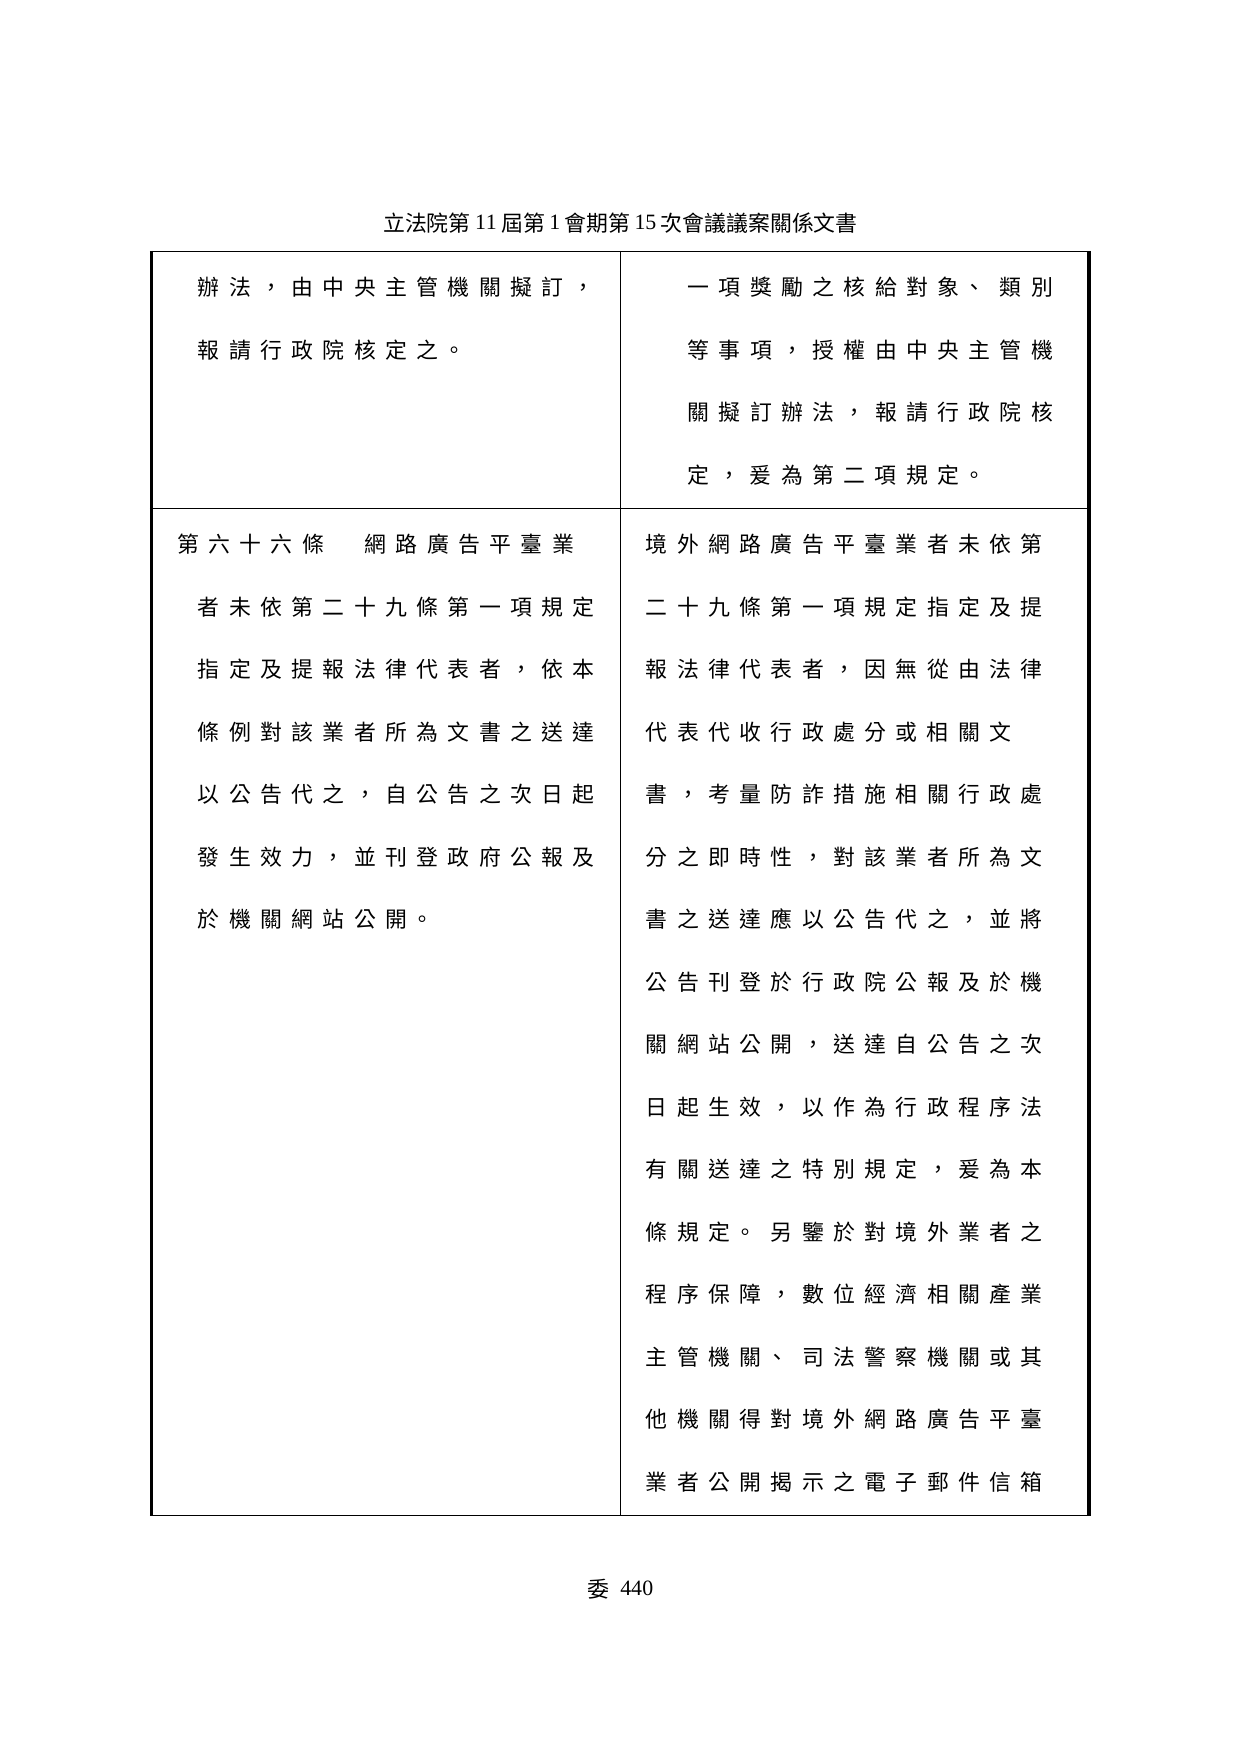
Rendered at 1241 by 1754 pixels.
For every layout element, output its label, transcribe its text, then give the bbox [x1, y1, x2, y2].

table_cell 一項獎勵之核給對象、類別等事項，授權由中央主管機關擬訂辦法，報請行政院核定，爰為第二項規定。 [621, 252, 1087, 508]
table_cell 辦法，由中央主管機關擬訂，報請行政院核定之。 [153, 252, 620, 508]
table_cell 境外網路廣告平臺業者未依第二十九條第一項規定指定及提報法律代表者，因無從由法律代表代收行政處分或相關文書，考量防詐措施相關行政處分之即時性，對該業者所為文書之送達應以公告代之，並將公告刊登於行政院公報及於機關網站公開，送達自公告之次日起生效，以作為行政程序法有關送達之特別規定，爰為本條規定。另鑒於對境外業者之程序保障，數位經濟相關產業主管機關、司法警察機關或其他機關得對境外網路廣告平臺業者公開揭示之電子郵件信箱 [621, 509, 1087, 1514]
table_cell 第六十六條 網路廣告平臺業者未依第二十九條第一項規定指定及提報法律代表者，依本條例對該業者所為文書之送達以公告代之，自公告之次日起發生效力，並刊登政府公報及於機關網站公開。 [153, 509, 620, 1514]
